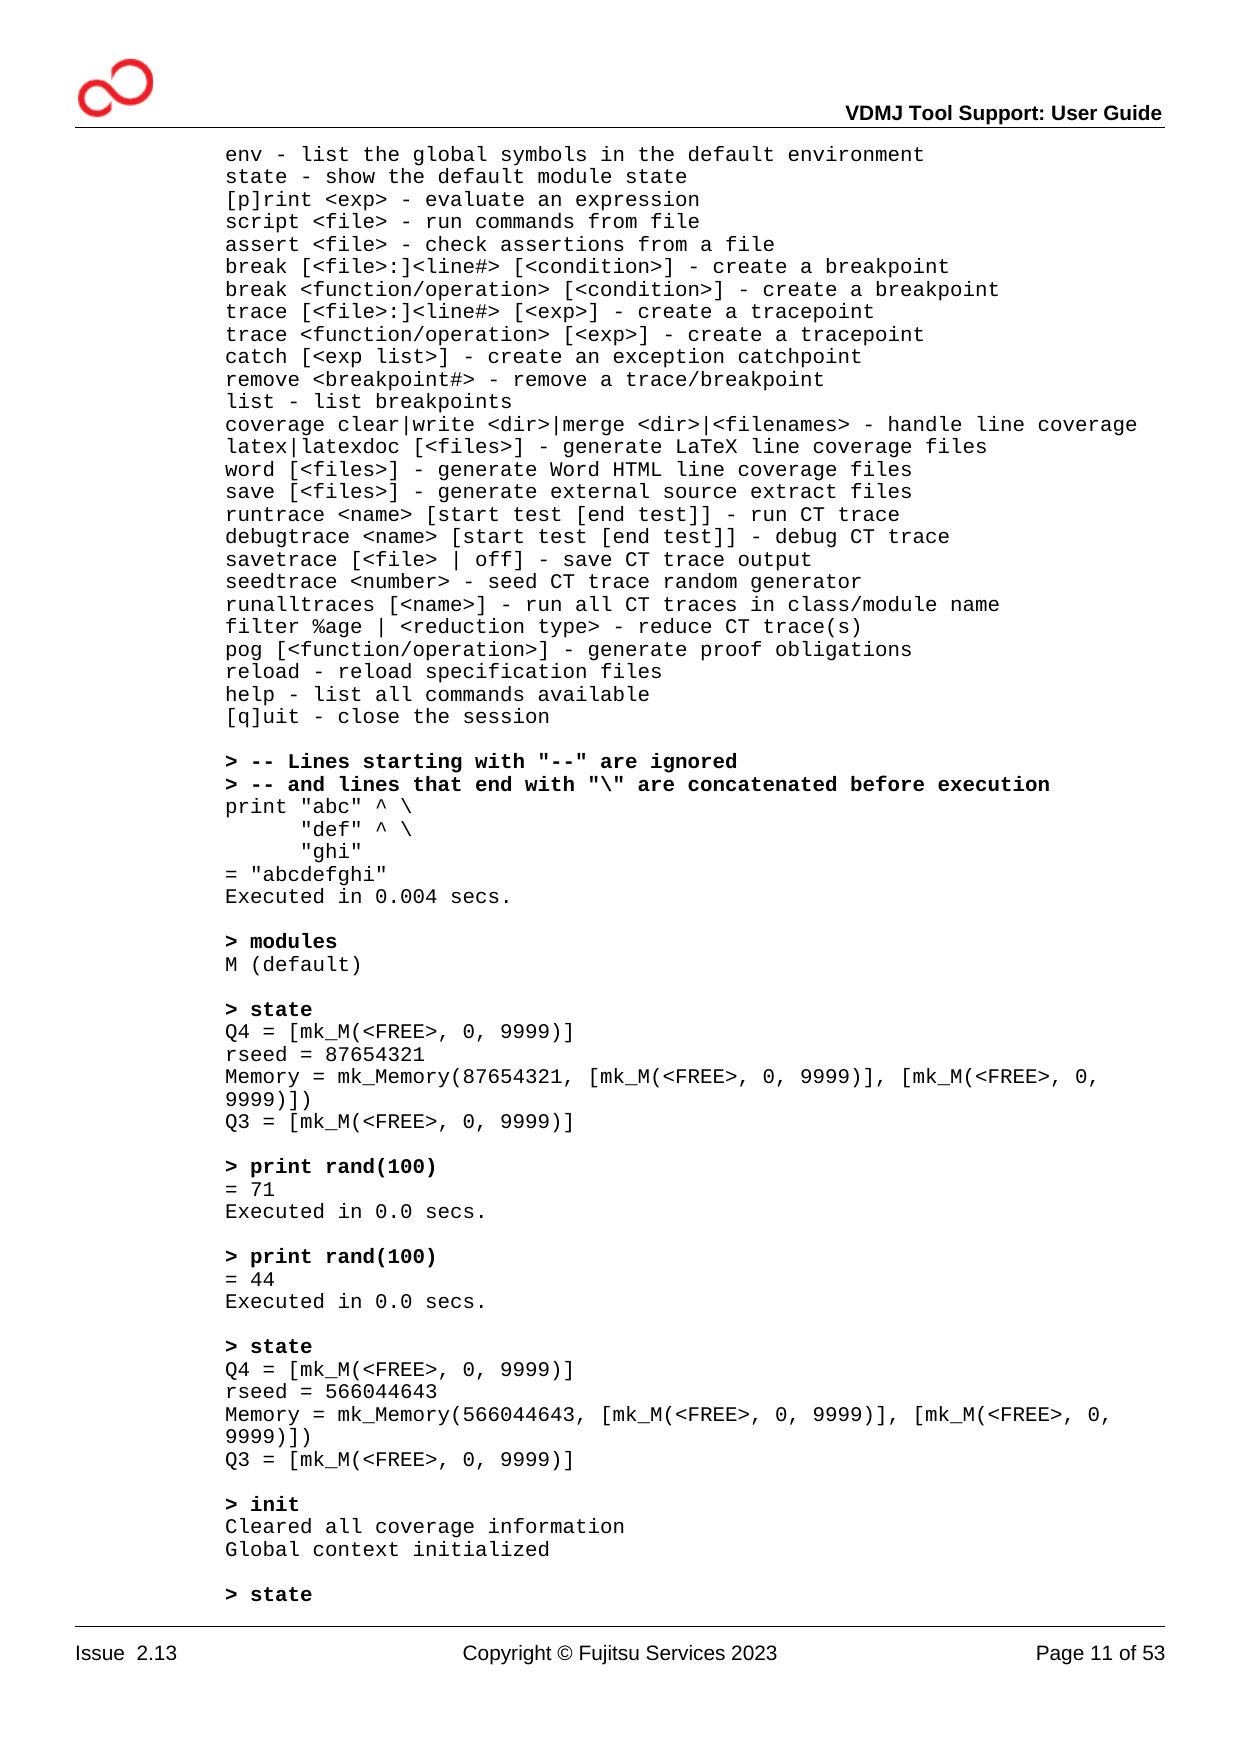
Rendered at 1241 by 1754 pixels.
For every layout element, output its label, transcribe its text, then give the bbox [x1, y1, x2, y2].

text Executed in 0.0 secs. [225, 1201, 1165, 1223]
text break [<file>:]<line#> [<condition>] - create a breakpoint [225, 256, 1165, 278]
text runtrace <name> [start test [end test]] - run CT trace [225, 503, 1165, 526]
text savetrace [<file> | off] - save CT trace output [225, 548, 1165, 571]
text seedtrace <number> - seed CT trace random generator [225, 571, 1165, 593]
text > -- and lines that end with "\" are concatenated before execution [225, 773, 1165, 796]
text > print rand(100) [225, 1246, 1165, 1268]
text list - list breakpoints [225, 391, 1165, 413]
text = 71 [225, 1178, 1165, 1201]
text env - list the global symbols in the default environment [225, 143, 1165, 166]
text Cleared all coverage information [225, 1516, 1165, 1538]
text pog [<function/operation>] - generate proof obligations [225, 638, 1165, 661]
text Global context initialized [225, 1538, 1165, 1561]
text Executed in 0.004 secs. [225, 886, 1165, 908]
text M (default) [225, 953, 1165, 976]
text = 44 [225, 1268, 1165, 1291]
text > -- Lines starting with "--" are ignored [225, 751, 1165, 773]
text > print rand(100) [225, 1156, 1165, 1178]
text Memory = mk_Memory(566044643, [mk_M(<FREE>, 0, 9999)], [mk_M(<FREE>, 0, 9999)]) [225, 1403, 1165, 1448]
picture [78, 52, 153, 127]
text runalltraces [<name>] - run all CT traces in class/module name [225, 593, 1165, 616]
text filter %age | <reduction type> - reduce CT trace(s) [225, 616, 1165, 638]
text catch [<exp list>] - create an exception catchpoint [225, 346, 1165, 368]
text print "abc" ^ \ [225, 796, 1165, 818]
text Executed in 0.0 secs. [225, 1291, 1165, 1313]
text rseed = 566044643 [225, 1381, 1165, 1403]
text [q]uit - close the session [225, 706, 1165, 728]
text remove <breakpoint#> - remove a trace/breakpoint [225, 368, 1165, 391]
text = "abcdefghi" [225, 863, 1165, 886]
text word [<files>] - generate Word HTML line coverage files [225, 458, 1165, 481]
text > state [225, 998, 1165, 1021]
text trace [<file>:]<line#> [<exp>] - create a tracepoint [225, 301, 1165, 323]
text Q4 = [mk_M(<FREE>, 0, 9999)] [225, 1021, 1165, 1043]
text > init [225, 1493, 1165, 1516]
text Q3 = [mk_M(<FREE>, 0, 9999)] [225, 1111, 1165, 1133]
text [p]rint <exp> - evaluate an expression [225, 188, 1165, 211]
text > state [225, 1583, 1165, 1606]
text "ghi" [225, 841, 1165, 863]
text rseed = 87654321 [225, 1043, 1165, 1066]
text latex|latexdoc [<files>] - generate LaTeX line coverage files [225, 436, 1165, 458]
text Q4 = [mk_M(<FREE>, 0, 9999)] [225, 1358, 1165, 1381]
text Q3 = [mk_M(<FREE>, 0, 9999)] [225, 1448, 1165, 1471]
text state - show the default module state [225, 166, 1165, 188]
text debugtrace <name> [start test [end test]] - debug CT trace [225, 526, 1165, 548]
text "def" ^ \ [225, 818, 1165, 841]
text > state [225, 1336, 1165, 1358]
text trace <function/operation> [<exp>] - create a tracepoint [225, 323, 1165, 346]
text break <function/operation> [<condition>] - create a breakpoint [225, 278, 1165, 301]
text script <file> - run commands from file [225, 211, 1165, 233]
text > modules [225, 931, 1165, 953]
text coverage clear|write <dir>|merge <dir>|<filenames> - handle line coverage [225, 413, 1165, 436]
text help - list all commands available [225, 683, 1165, 706]
text save [<files>] - generate external source extract files [225, 481, 1165, 503]
text assert <file> - check assertions from a file [225, 233, 1165, 256]
text Memory = mk_Memory(87654321, [mk_M(<FREE>, 0, 9999)], [mk_M(<FREE>, 0, 9999)]) [225, 1066, 1165, 1111]
text reload - reload specification files [225, 661, 1165, 683]
